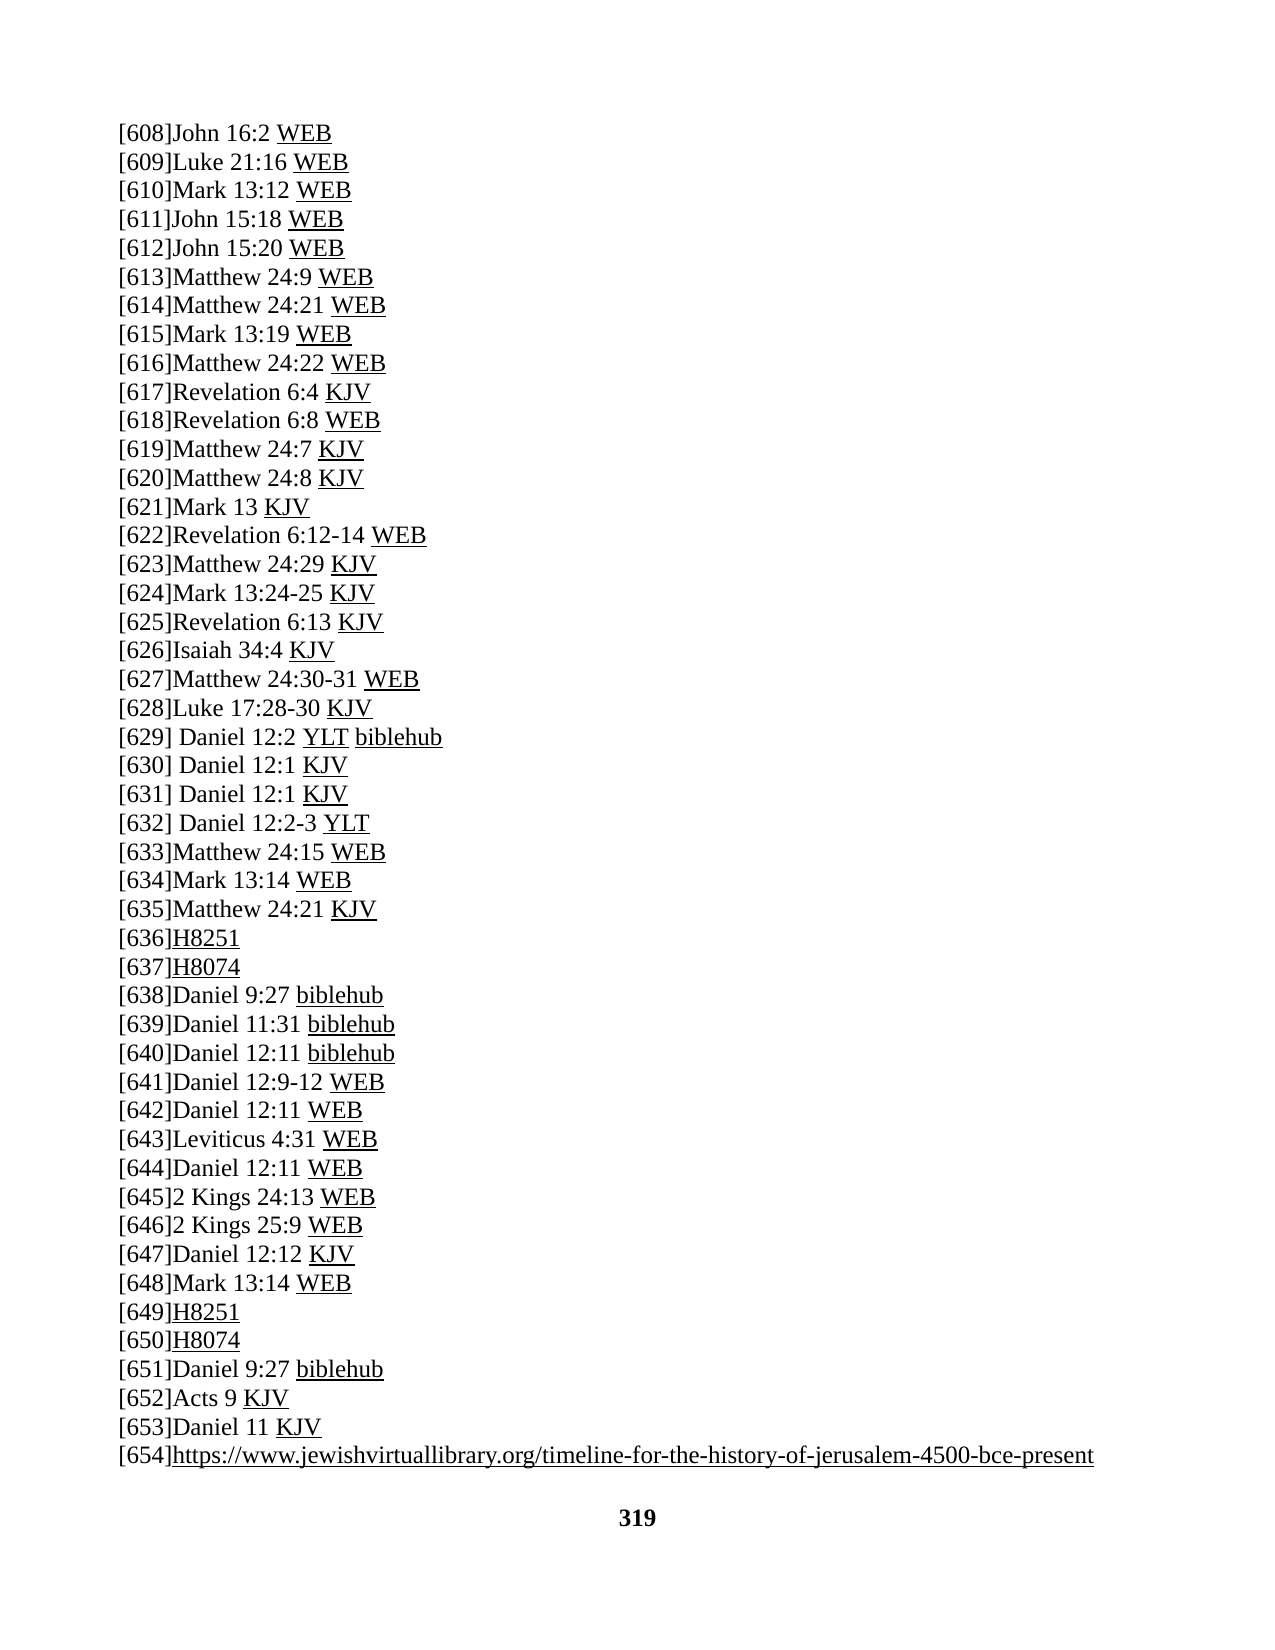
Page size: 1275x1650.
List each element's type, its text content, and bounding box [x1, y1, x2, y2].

text John 15:20 WEB [118, 233, 1157, 262]
text Acts 9 KJV [118, 1383, 1157, 1412]
text H8251 [118, 923, 1157, 952]
text Mark 13:12 WEB [118, 176, 1157, 204]
text Matthew 24:9 WEB [118, 262, 1157, 291]
list 2 Kings 24:13 WEB [118, 1182, 1157, 1211]
text H8074 [118, 952, 1157, 981]
text Matthew 24:15 WEB [118, 837, 1157, 866]
text Matthew 24:21 KJV [118, 894, 1157, 923]
text Matthew 24:21 WEB [118, 291, 1157, 319]
text Mark 13:24-25 KJV [118, 578, 1157, 607]
text Mark 13:14 WEB [118, 866, 1157, 894]
text Isaiah 34:4 KJV [118, 636, 1157, 664]
text Daniel 12:11 WEB [118, 1096, 1157, 1124]
text John 15:18 WEB [118, 204, 1157, 233]
text Mark 13:19 WEB [118, 319, 1157, 348]
text H8074 [118, 1326, 1157, 1354]
text https://www.jewishvirtuallibrary.org/timeline-for-the-history-of-jerusalem-4500-bce-present [118, 1441, 1157, 1469]
text H8251 [118, 1297, 1157, 1326]
list Daniel 12:2-3 YLT [118, 808, 1157, 837]
text Daniel 12:9-12 WEB [118, 1067, 1157, 1096]
text Luke 17:28-30 KJV [118, 693, 1157, 722]
text Daniel 12:12 KJV [118, 1239, 1157, 1268]
text Revelation 6:8 WEB [118, 406, 1157, 434]
list Daniel 12:1 KJV [118, 751, 1157, 779]
list 2 Kings 25:9 WEB [118, 1211, 1157, 1239]
text Mark 13 KJV [118, 492, 1157, 521]
list Daniel 12:1 KJV [118, 779, 1157, 808]
text Matthew 24:7 KJV [118, 434, 1157, 463]
text Luke 21:16 WEB [118, 147, 1157, 176]
text Daniel 11 KJV [118, 1412, 1157, 1441]
text Daniel 9:27 biblehub [118, 1354, 1157, 1383]
text Daniel 11:31 biblehub [118, 1009, 1157, 1038]
text Revelation 6:13 KJV [118, 607, 1157, 636]
text Daniel 12:2 YLT biblehub [118, 722, 1157, 751]
text John 16:2 WEB [118, 118, 1157, 147]
text Revelation 6:4 KJV [118, 377, 1157, 406]
text Matthew 24:30-31 WEB [118, 664, 1157, 693]
text Matthew 24:22 WEB [118, 348, 1157, 377]
text Daniel 12:11 WEB [118, 1153, 1157, 1182]
text Daniel 9:27 biblehub [118, 981, 1157, 1009]
text Daniel 12:11 biblehub [118, 1038, 1157, 1067]
text Matthew 24:29 KJV [118, 549, 1157, 578]
text Mark 13:14 WEB [118, 1268, 1157, 1297]
text Revelation 6:12-14 WEB [118, 521, 1157, 549]
text Leviticus 4:31 WEB [118, 1124, 1157, 1153]
text Matthew 24:8 KJV [118, 463, 1157, 492]
